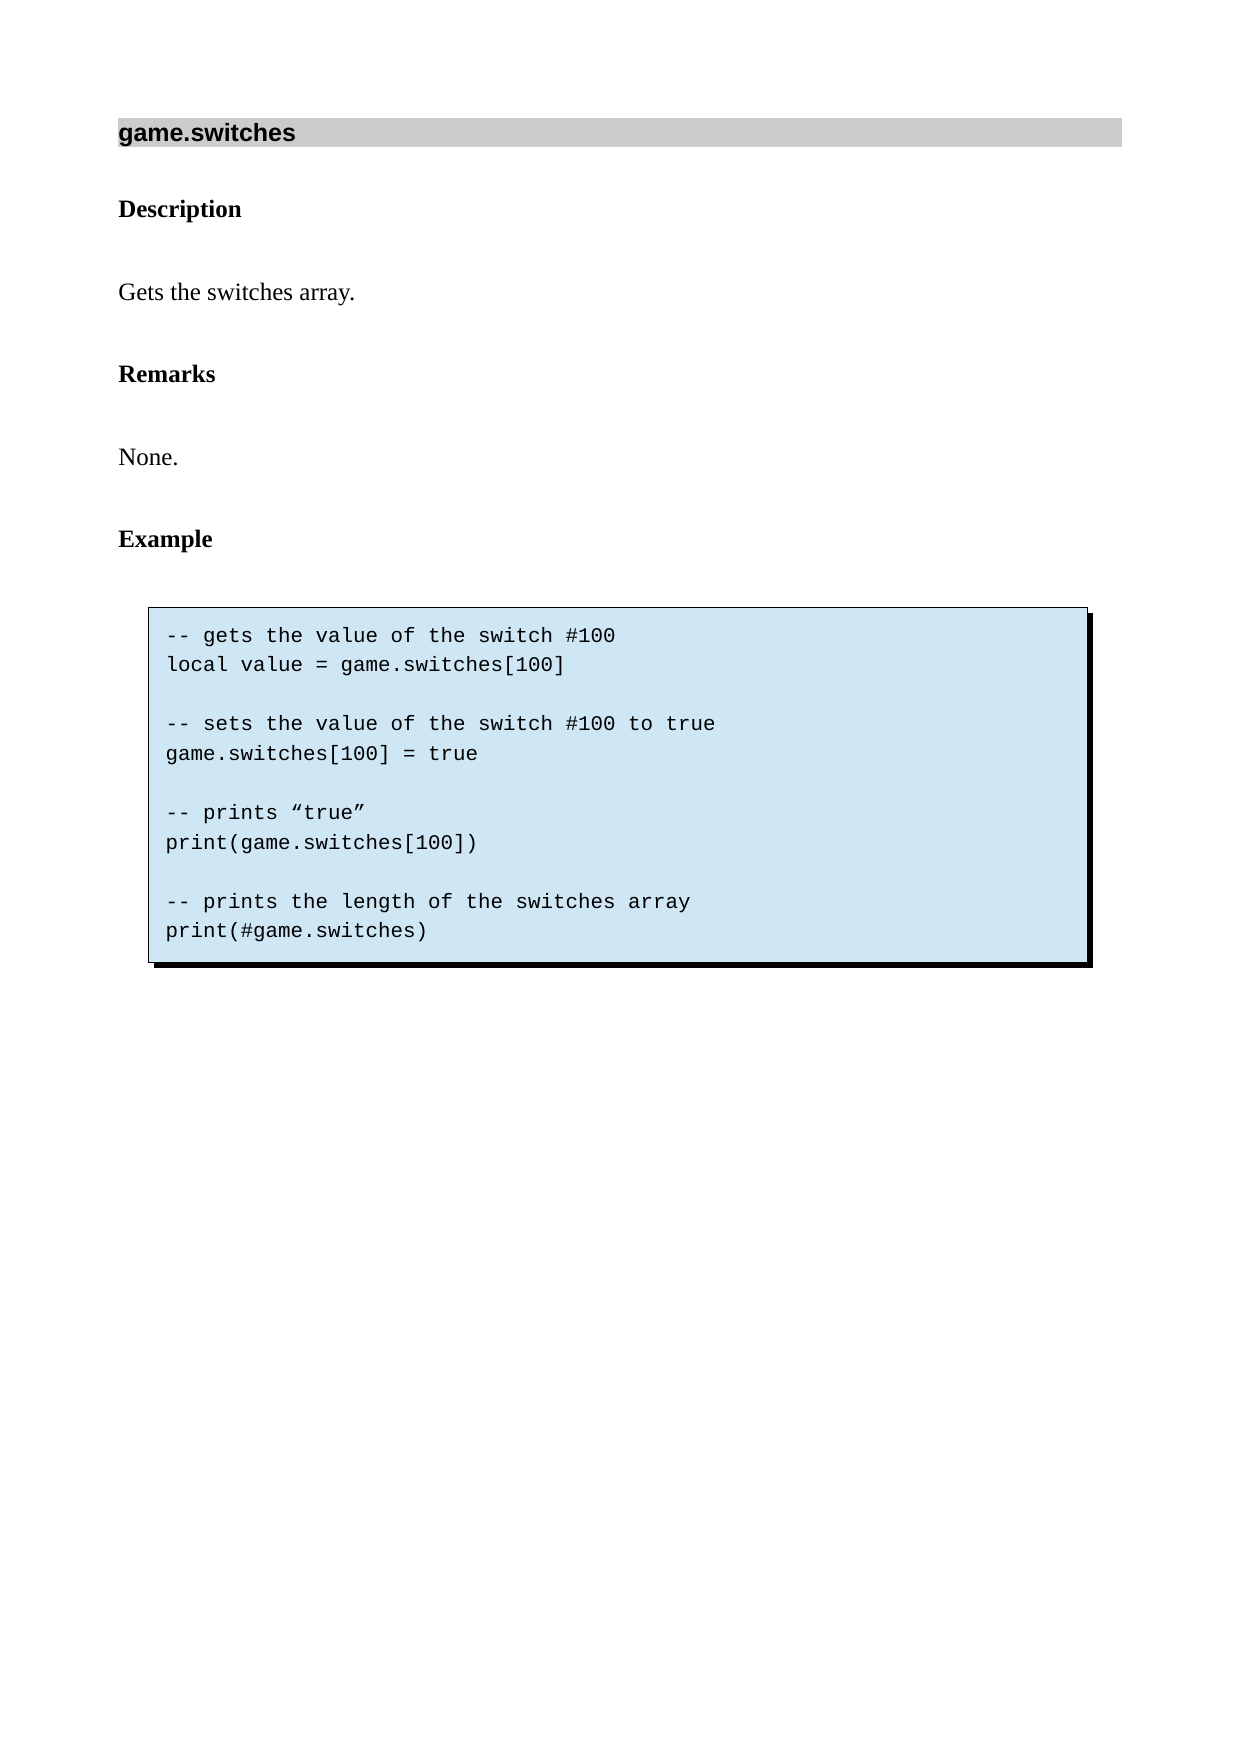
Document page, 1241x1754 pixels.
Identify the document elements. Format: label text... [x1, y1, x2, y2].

subtitle game.switches [118, 118, 1122, 147]
text None. [118, 442, 1122, 471]
text -- gets the value of the switch #100 [149, 608, 1087, 636]
text Description [118, 194, 1122, 223]
text Example [118, 524, 1122, 553]
text -- sets the value of the switch #100 to true [149, 696, 1087, 725]
text Remarks [118, 359, 1122, 388]
text Gets the switches array. [118, 277, 1122, 306]
text game.switches[100] = true [149, 725, 1087, 755]
text -- prints “true” [149, 784, 1087, 814]
text print(game.switches[100]) [149, 814, 1087, 843]
text print(#game.switches) [149, 903, 1087, 962]
text -- prints the length of the switches array [149, 873, 1087, 903]
text local value = game.switches[100] [149, 636, 1087, 666]
